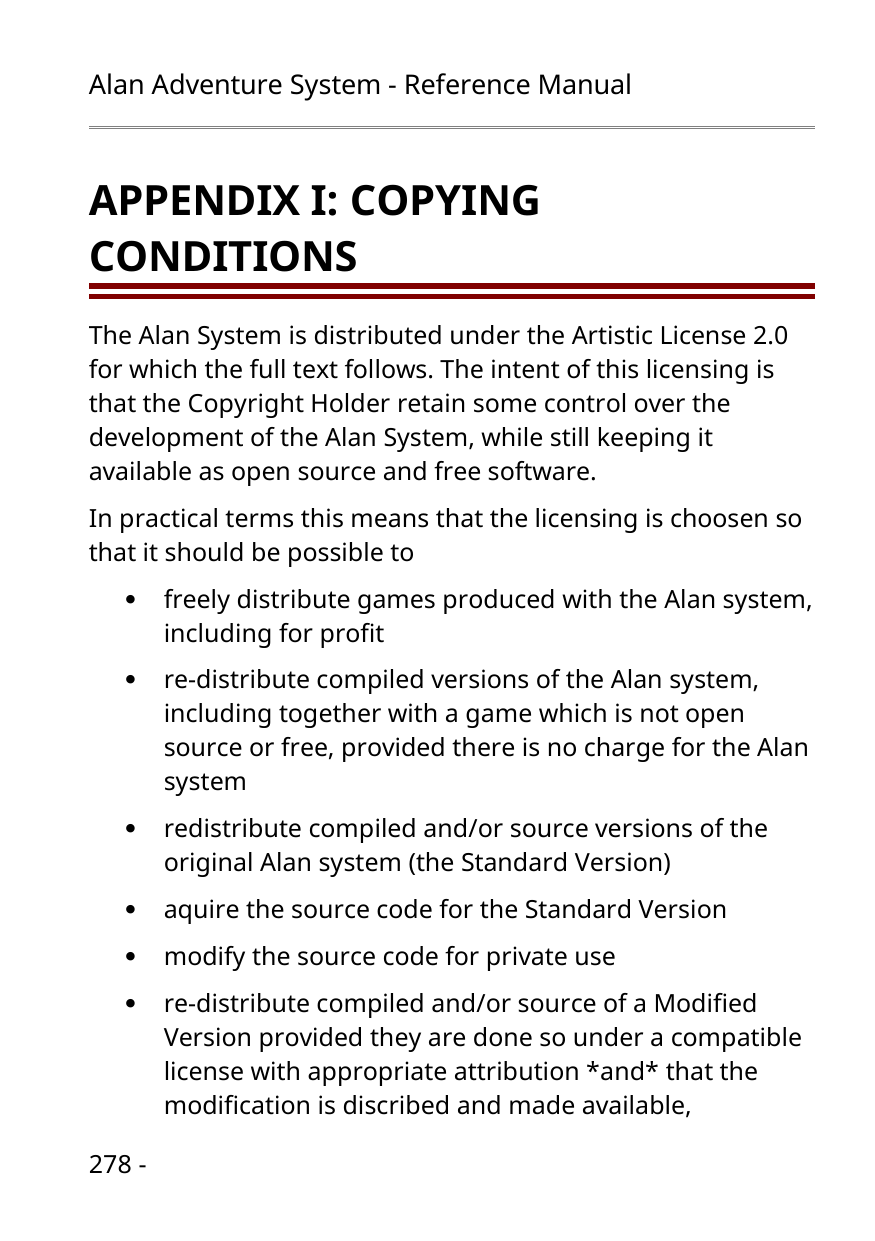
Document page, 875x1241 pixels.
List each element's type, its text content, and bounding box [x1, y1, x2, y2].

list freely distribute games produced with the Alan system, including for profit [126, 582, 815, 649]
text In practical terms this means that the licensing is choosen so that it should be possible to [88, 501, 815, 569]
list redistribute compiled and/or source versions of the original Alan system (the Standard Version) [126, 811, 815, 879]
subtitle Copying Conditions [88, 171, 815, 299]
list re-distribute compiled and/or source of a Modified Version provided they are done so under a compatible license with appropriate attribution *and* that the modification is discribed and made available, [126, 986, 815, 1122]
list aquire the source code for the Standard Version [126, 892, 815, 926]
list re-distribute compiled versions of the Alan system, including together with a game which is not open source or free, provided there is no charge for the Alan system [126, 662, 815, 798]
list modify the source code for private use [126, 939, 815, 973]
text The Alan System is distributed under the Artistic License 2.0 for which the full text follows. The intent of this licensing is that the Copyright Holder retain some control over the development of the Alan System, while still keeping it available as open source and free software. [88, 318, 815, 488]
